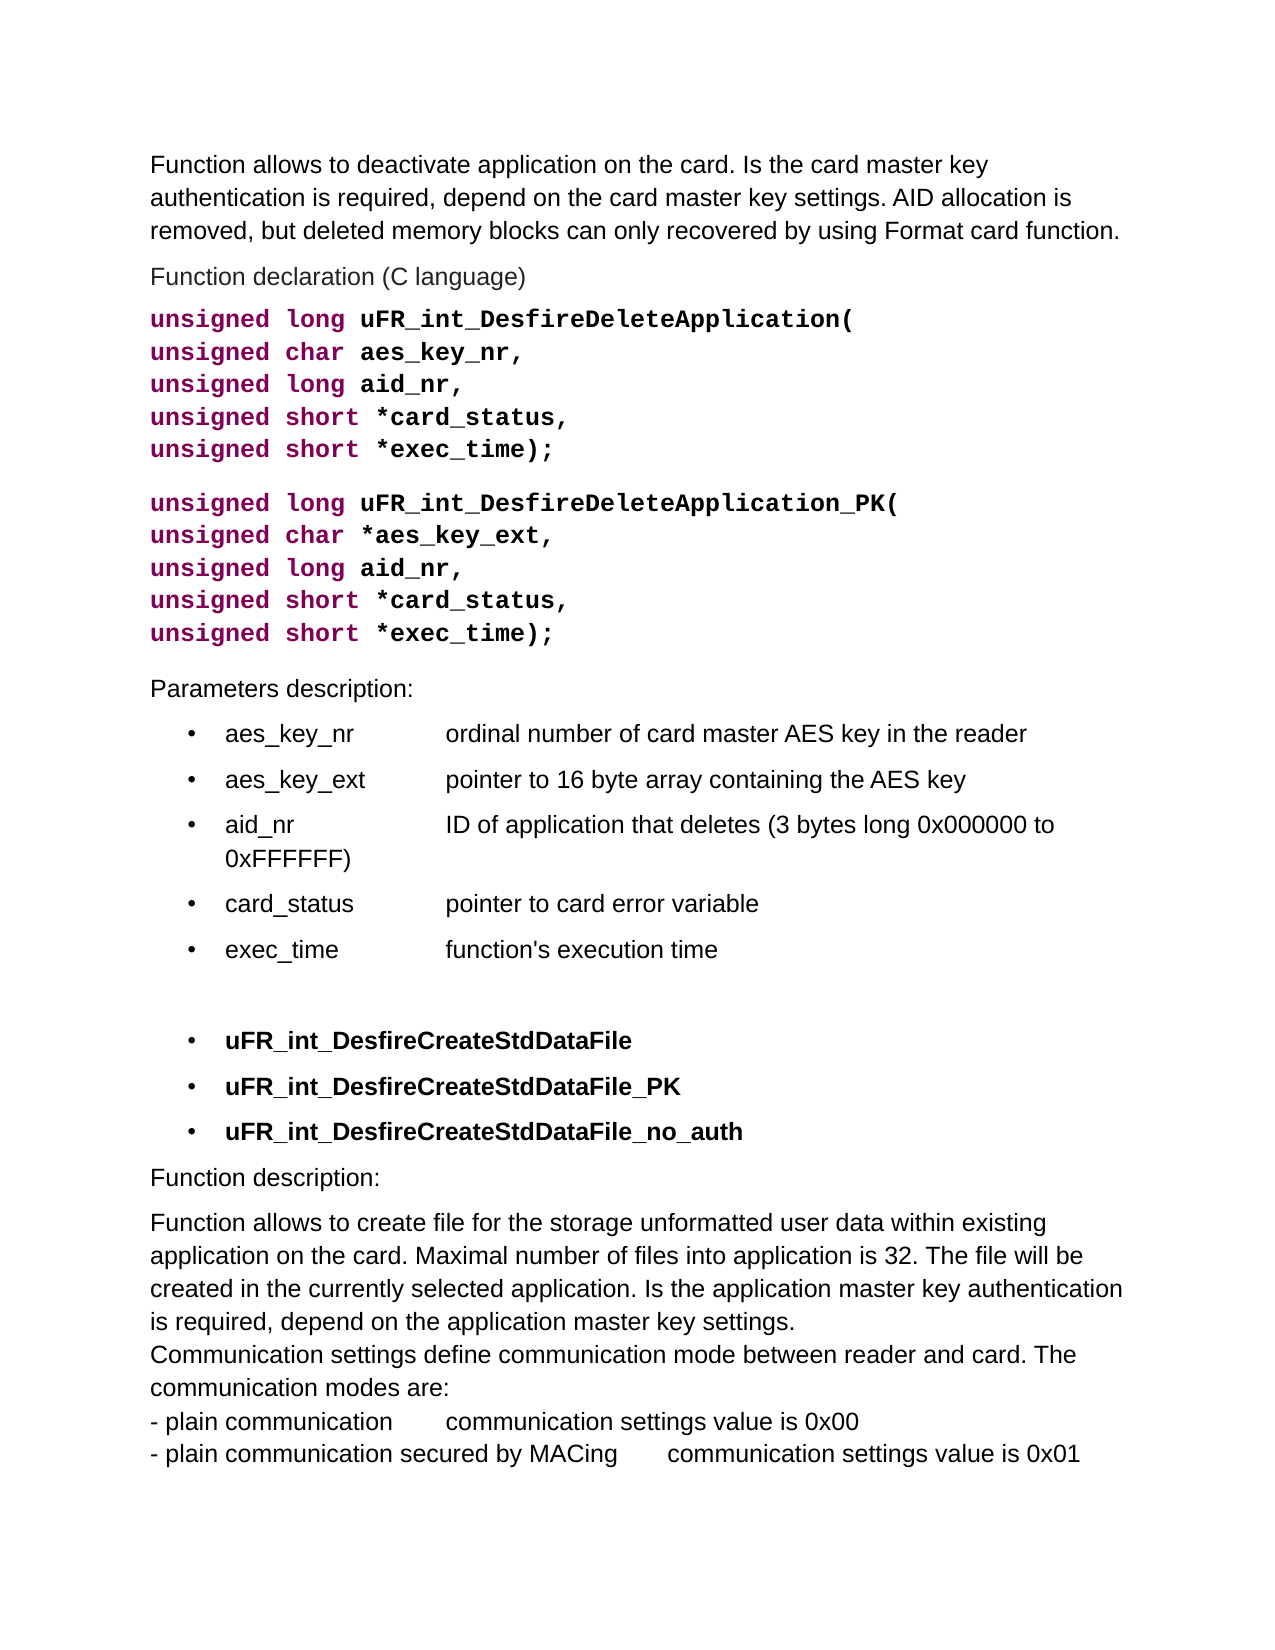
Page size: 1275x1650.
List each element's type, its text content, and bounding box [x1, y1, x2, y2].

list aes_key_nr ordinal number of card master AES key in the reader [187, 719, 1125, 748]
text Function allows to deactivate application on the card. Is the card master key authentication is required, depend on the card master key settings. AID allocation is removed, but deleted memory blocks can only recovered by using Format card function. [150, 150, 1125, 245]
list aid_nr ID of application that deletes (3 bytes long 0x000000 to 0xFFFFFF) [187, 811, 1125, 872]
text Function description: [150, 1163, 1125, 1192]
text Function allows to create file for the storage unformatted user data within existing application on the card. Maximal number of files into application is 32. The file will be created in the currently selected application. Is the application master key authentication is required, depend on the application master key settings. Communication settings define communication mode between reader and card. The communication modes are: - plain communication communication settings value is 0x00 - plain communication secured by MACing communication settings value is 0x01 [150, 1208, 1125, 1468]
list uFR_int_DesfireCreateStdDataFile_no_auth [187, 1117, 1125, 1146]
list aes_key_ext pointer to 16 byte array containing the AES key [187, 765, 1125, 794]
text unsigned long uFR_int_DesfireDeleteApplication( unsigned char aes_key_nr, unsigned long aid_nr, unsigned short *card_status, unsigned short *exec_time); [150, 307, 1125, 465]
text unsigned long uFR_int_DesfireDeleteApplication_PK( unsigned char *aes_key_ext, unsigned long aid_nr, unsigned short *card_status, unsigned short *exec_time); [150, 490, 1125, 649]
text Function declaration (C language) [150, 262, 1125, 290]
text Parameters description: [150, 674, 1125, 702]
list card_status pointer to card error variable [187, 889, 1125, 918]
list uFR_int_DesfireCreateStdDataFile_PK [187, 1072, 1125, 1100]
list exec_time function's execution time [187, 935, 1125, 964]
list uFR_int_DesfireCreateStdDataFile [187, 1026, 1125, 1055]
